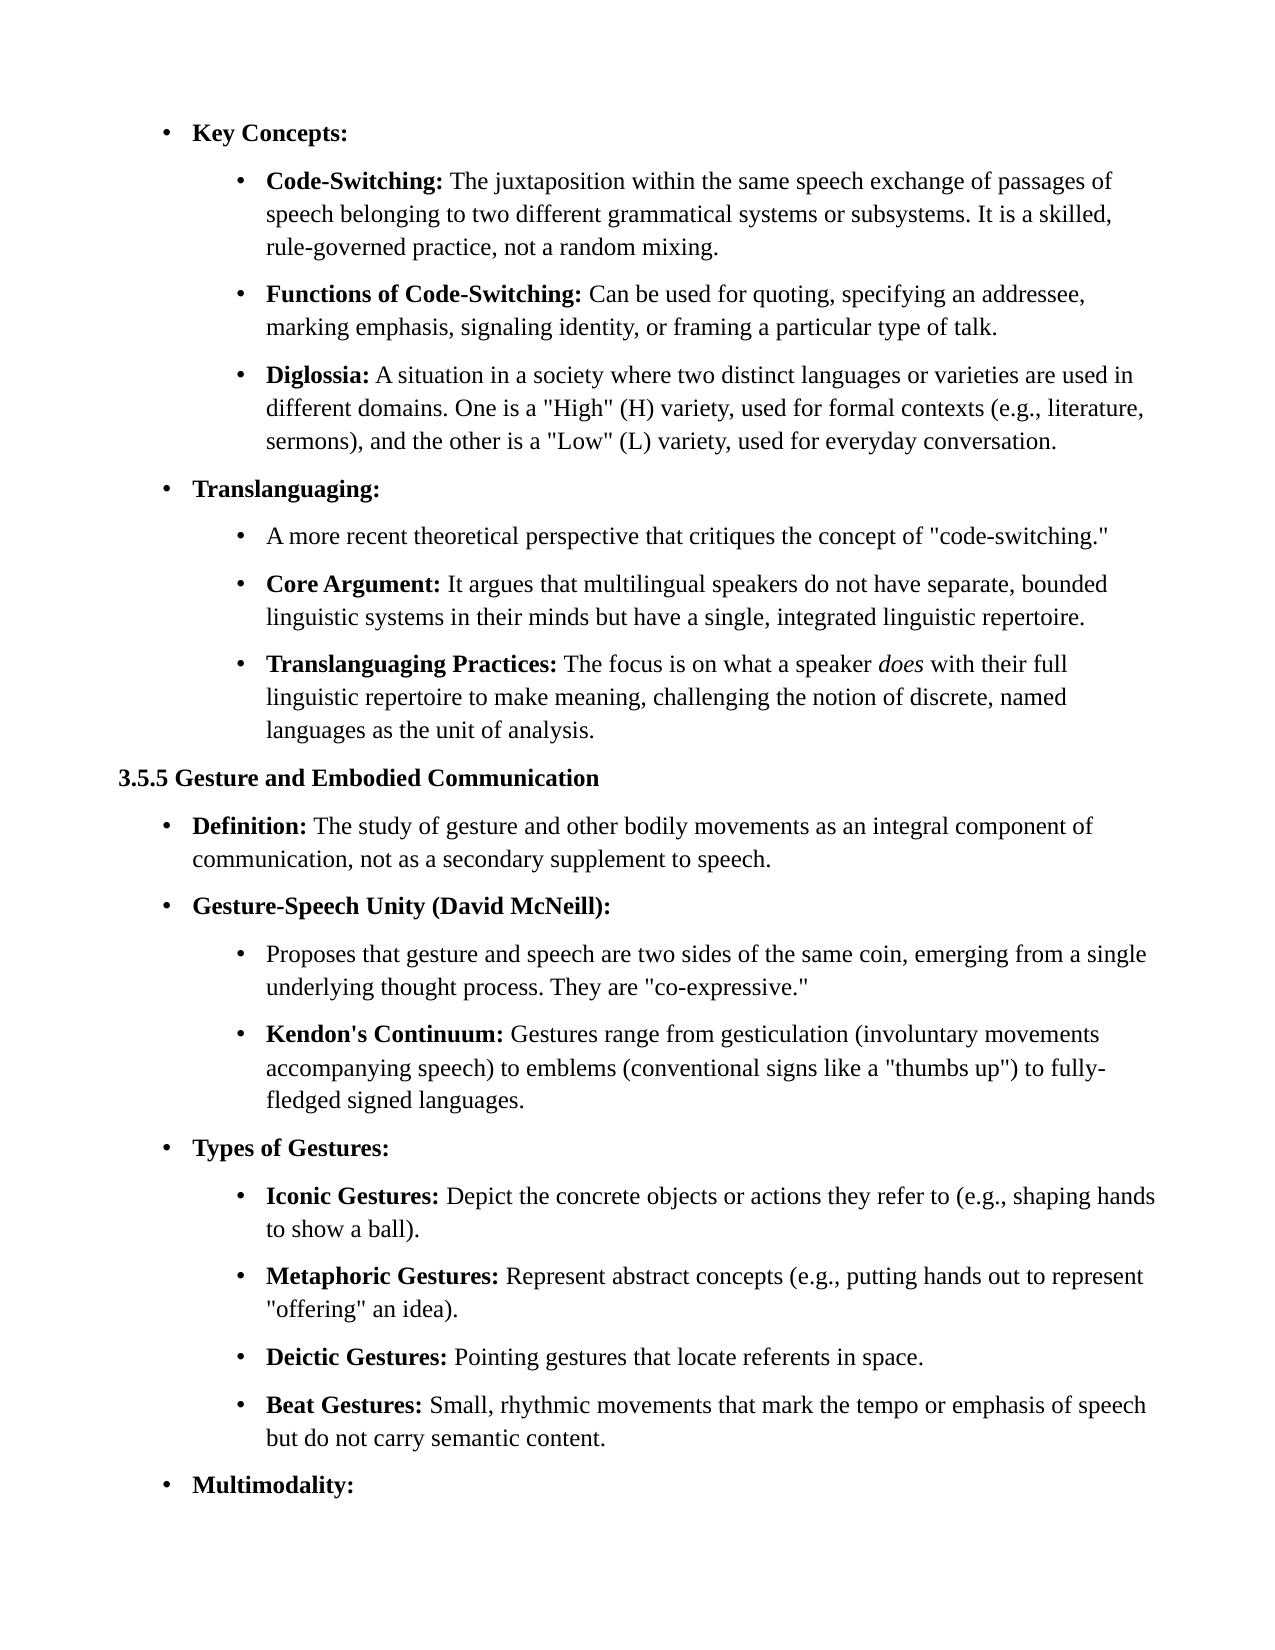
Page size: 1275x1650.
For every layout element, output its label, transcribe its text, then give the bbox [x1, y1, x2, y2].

list Key Concepts: [162, 118, 1157, 147]
list Metaphoric Gestures: Represent abstract concepts (e.g., putting hands out to represent "offering" an idea). [236, 1261, 1157, 1323]
list Multimodality: [162, 1470, 1157, 1499]
list Definition: The study of gesture and other bodily movements as an integral component of communication, not as a secondary supplement to speech. [162, 811, 1157, 872]
list Core Argument: It argues that multilingual speakers do not have separate, bounded linguistic systems in their minds but have a single, integrated linguistic repertoire. [236, 569, 1157, 631]
list A more recent theoretical perspective that critiques the concept of "code-switching." [236, 521, 1157, 550]
list Diglossia: A situation in a society where two distinct languages or varieties are used in different domains. One is a "High" (H) variety, used for formal contexts (e.g., literature, sermons), and the other is a "Low" (L) variety, used for everyday conversation. [236, 360, 1157, 455]
list Types of Gestures: [162, 1133, 1157, 1162]
list Deictic Gestures: Pointing gestures that locate referents in space. [236, 1342, 1157, 1371]
list Functions of Code-Switching: Can be used for quoting, specifying an addressee, marking emphasis, signaling identity, or framing a particular type of talk. [236, 279, 1157, 341]
list Translanguaging: [162, 474, 1157, 502]
list Beat Gestures: Small, rhythmic movements that mark the tempo or emphasis of speech but do not carry semantic content. [236, 1390, 1157, 1451]
text 3.5.5 Gesture and Embodied Communication [118, 763, 1157, 792]
list Proposes that gesture and speech are two sides of the same coin, emerging from a single underlying thought process. They are "co-expressive." [236, 939, 1157, 1001]
list Translanguaging Practices: The focus is on what a speaker does with their full linguistic repertoire to make meaning, challenging the notion of discrete, named languages as the unit of analysis. [236, 649, 1157, 744]
list Iconic Gestures: Depict the concrete objects or actions they refer to (e.g., shaping hands to show a ball). [236, 1181, 1157, 1243]
list Gesture-Speech Unity (David McNeill): [162, 891, 1157, 920]
list Kendon's Continuum: Gestures range from gesticulation (involuntary movements accompanying speech) to emblems (conventional signs like a "thumbs up") to fully-fledged signed languages. [236, 1019, 1157, 1114]
list Code-Switching: The juxtaposition within the same speech exchange of passages of speech belonging to two different grammatical systems or subsystems. It is a skilled, rule-governed practice, not a random mixing. [236, 166, 1157, 261]
